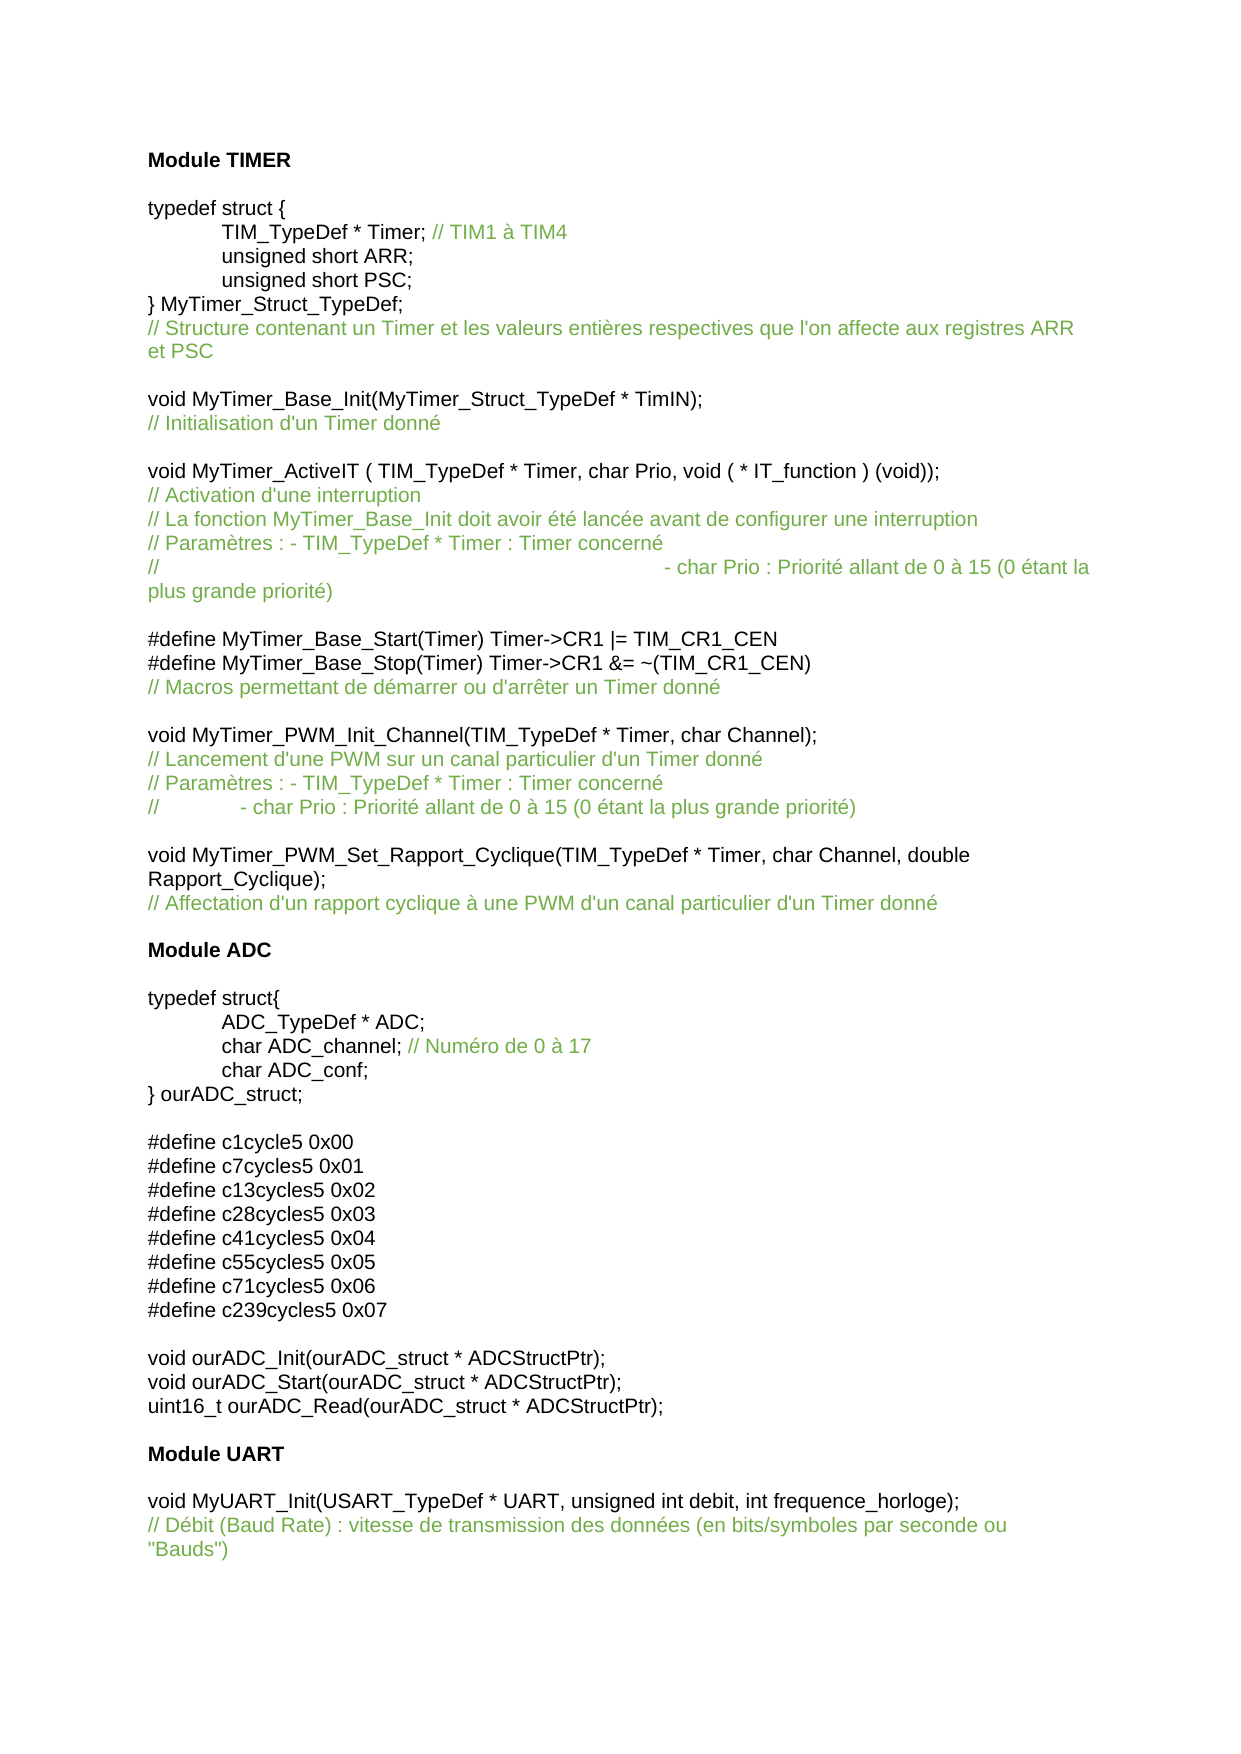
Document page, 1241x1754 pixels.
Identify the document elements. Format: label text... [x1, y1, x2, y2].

text void MyTimer_PWM_Init_Channel(TIM_TypeDef * Timer, char Channel); [148, 723, 1093, 747]
text // Structure contenant un Timer et les valeurs entières respectives que l'on affecte aux registres ARR et PSC [148, 315, 1093, 363]
text void MyUART_Init(USART_TypeDef * UART, unsigned int debit, int frequence_horloge); [148, 1489, 1093, 1513]
text typedef struct{ [148, 986, 1093, 1010]
text // - char Prio : Priorité allant de 0 à 15 (0 étant la plus grande priorité) [148, 794, 1093, 818]
text // Débit (Baud Rate) : vitesse de transmission des données (en bits/symboles par seconde ou "Bauds") [148, 1513, 1093, 1561]
text void MyTimer_Base_Init(MyTimer_Struct_TypeDef * TimIN); [148, 387, 1093, 411]
text char ADC_conf; [148, 1058, 1093, 1082]
text // Initialisation d'un Timer donné [148, 411, 1093, 435]
text #define c1cycle5 0x00 [148, 1130, 1093, 1154]
text void ourADC_Init(ourADC_struct * ADCStructPtr); [148, 1346, 1093, 1369]
text Module UART [148, 1441, 1093, 1465]
text ADC_TypeDef * ADC; [148, 1010, 1093, 1034]
text #define c7cycles5 0x01 [148, 1154, 1093, 1178]
text #define MyTimer_Base_Start(Timer) Timer->CR1 |= TIM_CR1_CEN [148, 627, 1093, 651]
text #define c13cycles5 0x02 [148, 1178, 1093, 1202]
text TIM_TypeDef * Timer; // TIM1 à TIM4 [148, 219, 1093, 243]
text // Macros permettant de démarrer ou d'arrêter un Timer donné [148, 675, 1093, 699]
text uint16_t ourADC_Read(ourADC_struct * ADCStructPtr); [148, 1393, 1093, 1417]
text // Paramètres : - TIM_TypeDef * Timer : Timer concerné [148, 531, 1093, 555]
text // Paramètres : - TIM_TypeDef * Timer : Timer concerné [148, 771, 1093, 794]
text } MyTimer_Struct_TypeDef; [148, 291, 1093, 315]
text #define c55cycles5 0x05 [148, 1250, 1093, 1274]
text unsigned short PSC; [148, 267, 1093, 291]
text #define c41cycles5 0x04 [148, 1226, 1093, 1250]
text Module TIMER [148, 148, 1093, 172]
text // Activation d'une interruption [148, 483, 1093, 507]
text #define c71cycles5 0x06 [148, 1274, 1093, 1298]
text } ourADC_struct; [148, 1082, 1093, 1106]
text unsigned short ARR; [148, 243, 1093, 267]
text #define c239cycles5 0x07 [148, 1298, 1093, 1322]
text // Affectation d'un rapport cyclique à une PWM d'un canal particulier d'un Timer donné [148, 890, 1093, 914]
text char ADC_channel; // Numéro de 0 à 17 [148, 1034, 1093, 1058]
text void ourADC_Start(ourADC_struct * ADCStructPtr); [148, 1369, 1093, 1393]
text Module ADC [148, 938, 1093, 962]
text // Lancement d'une PWM sur un canal particulier d'un Timer donné [148, 747, 1093, 771]
text // La fonction MyTimer_Base_Init doit avoir été lancée avant de configurer une interruption [148, 507, 1093, 531]
text typedef struct { [148, 196, 1093, 219]
text #define c28cycles5 0x03 [148, 1202, 1093, 1226]
text // - char Prio : Priorité allant de 0 à 15 (0 étant la plus grande priorité) [148, 555, 1093, 603]
text #define MyTimer_Base_Stop(Timer) Timer->CR1 &= ~(TIM_CR1_CEN) [148, 651, 1093, 675]
text void MyTimer_ActiveIT ( TIM_TypeDef * Timer, char Prio, void ( * IT_function ) (void)); [148, 459, 1093, 483]
text void MyTimer_PWM_Set_Rapport_Cyclique(TIM_TypeDef * Timer, char Channel, double Rapport_Cyclique); [148, 842, 1093, 890]
